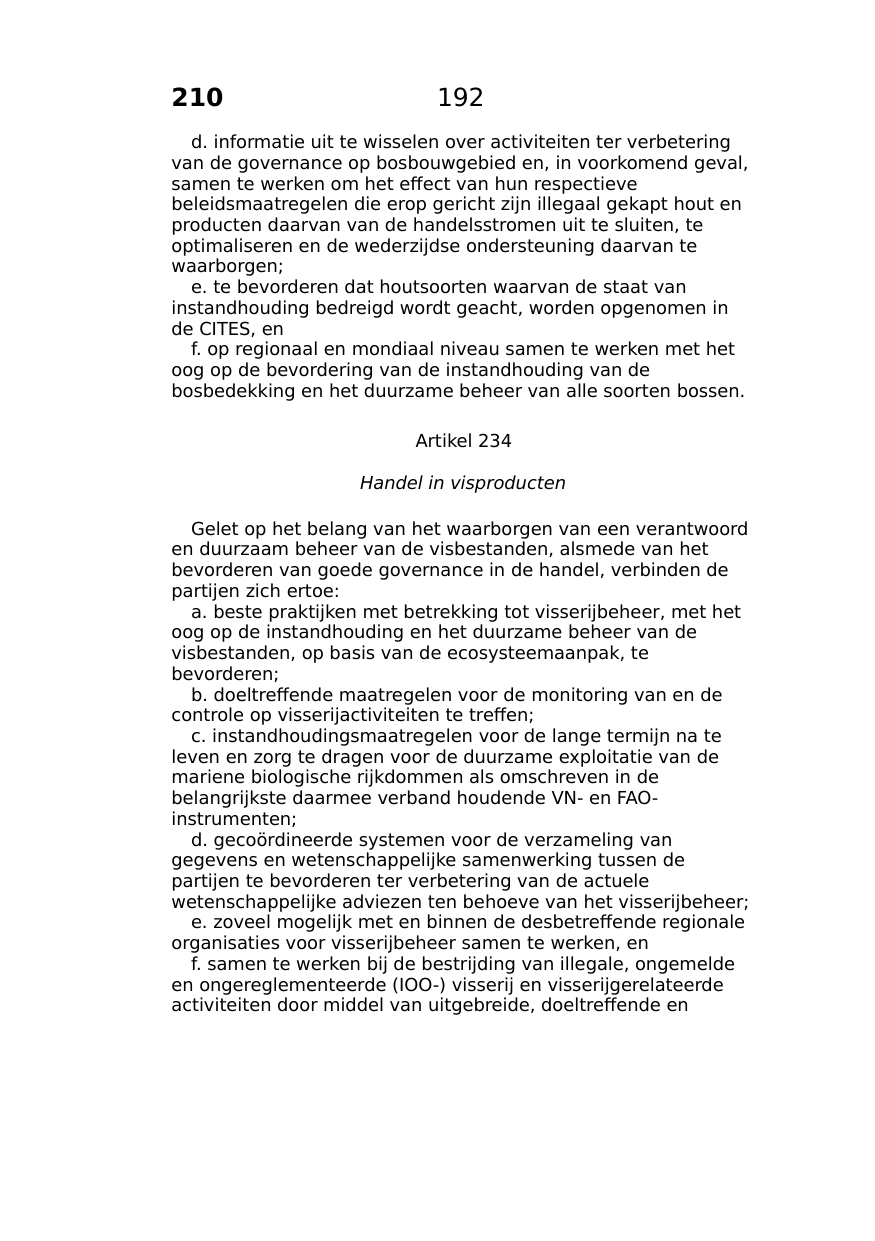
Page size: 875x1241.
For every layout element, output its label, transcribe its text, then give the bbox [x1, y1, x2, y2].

text f. op regionaal en mondiaal niveau samen te werken met het oog op de bevordering van de instandhouding van de bosbedekking en het duurzame beheer van alle soorten bossen. [171, 339, 756, 401]
text d. gecoördineerde systemen voor de verzameling van gegevens en wetenschappelijke samenwerking tussen de partijen te bevorderen ter verbetering van de actuele wetenschappelijke adviezen ten behoeve van het visserijbeheer; [171, 829, 756, 912]
text d. informatie uit te wisselen over activiteiten ter verbetering van de governance op bosbouwgebied en, in voorkomend geval, samen te werken om het effect van hun respectieve beleidsmaatregelen die erop gericht zijn illegaal gekapt hout en producten daarvan van de handelsstromen uit te sluiten, te optimaliseren en de wederzijdse ondersteuning daarvan te waarborgen; [171, 132, 756, 277]
text c. instandhoudingsmaatregelen voor de lange termijn na te leven en zorg te dragen voor de duurzame exploitatie van de mariene biologische rijkdommen als omschreven in de belangrijkste daarmee verband houdende VN- en FAO-instrumenten; [171, 726, 756, 829]
subtitle Artikel 234 Handel in visproducten [171, 431, 756, 493]
text a. beste praktijken met betrekking tot visserijbeheer, met het oog op de instandhouding en het duurzame beheer van de visbestanden, op basis van de ecosysteemaanpak, te bevorderen; [171, 601, 756, 684]
text f. samen te werken bij de bestrijding van illegale, ongemelde en ongereglementeerde (IOO-) visserij en visserijgerelateerde activiteiten door middel van uitgebreide, doeltreffende en [171, 954, 756, 1016]
text b. doeltreffende maatregelen voor de monitoring van en de controle op visserijactiviteiten te treffen; [171, 684, 756, 726]
text e. te bevorderen dat houtsoorten waarvan de staat van instandhouding bedreigd wordt geacht, worden opgenomen in de CITES, en [171, 277, 756, 339]
text Gelet op het belang van het waarborgen van een verantwoord en duurzaam beheer van de visbestanden, alsmede van het bevorderen van goede governance in de handel, verbinden de partijen zich ertoe: [171, 518, 756, 601]
text e. zoveel mogelijk met en binnen de desbetreffende regionale organisaties voor visserijbeheer samen te werken, en [171, 912, 756, 954]
